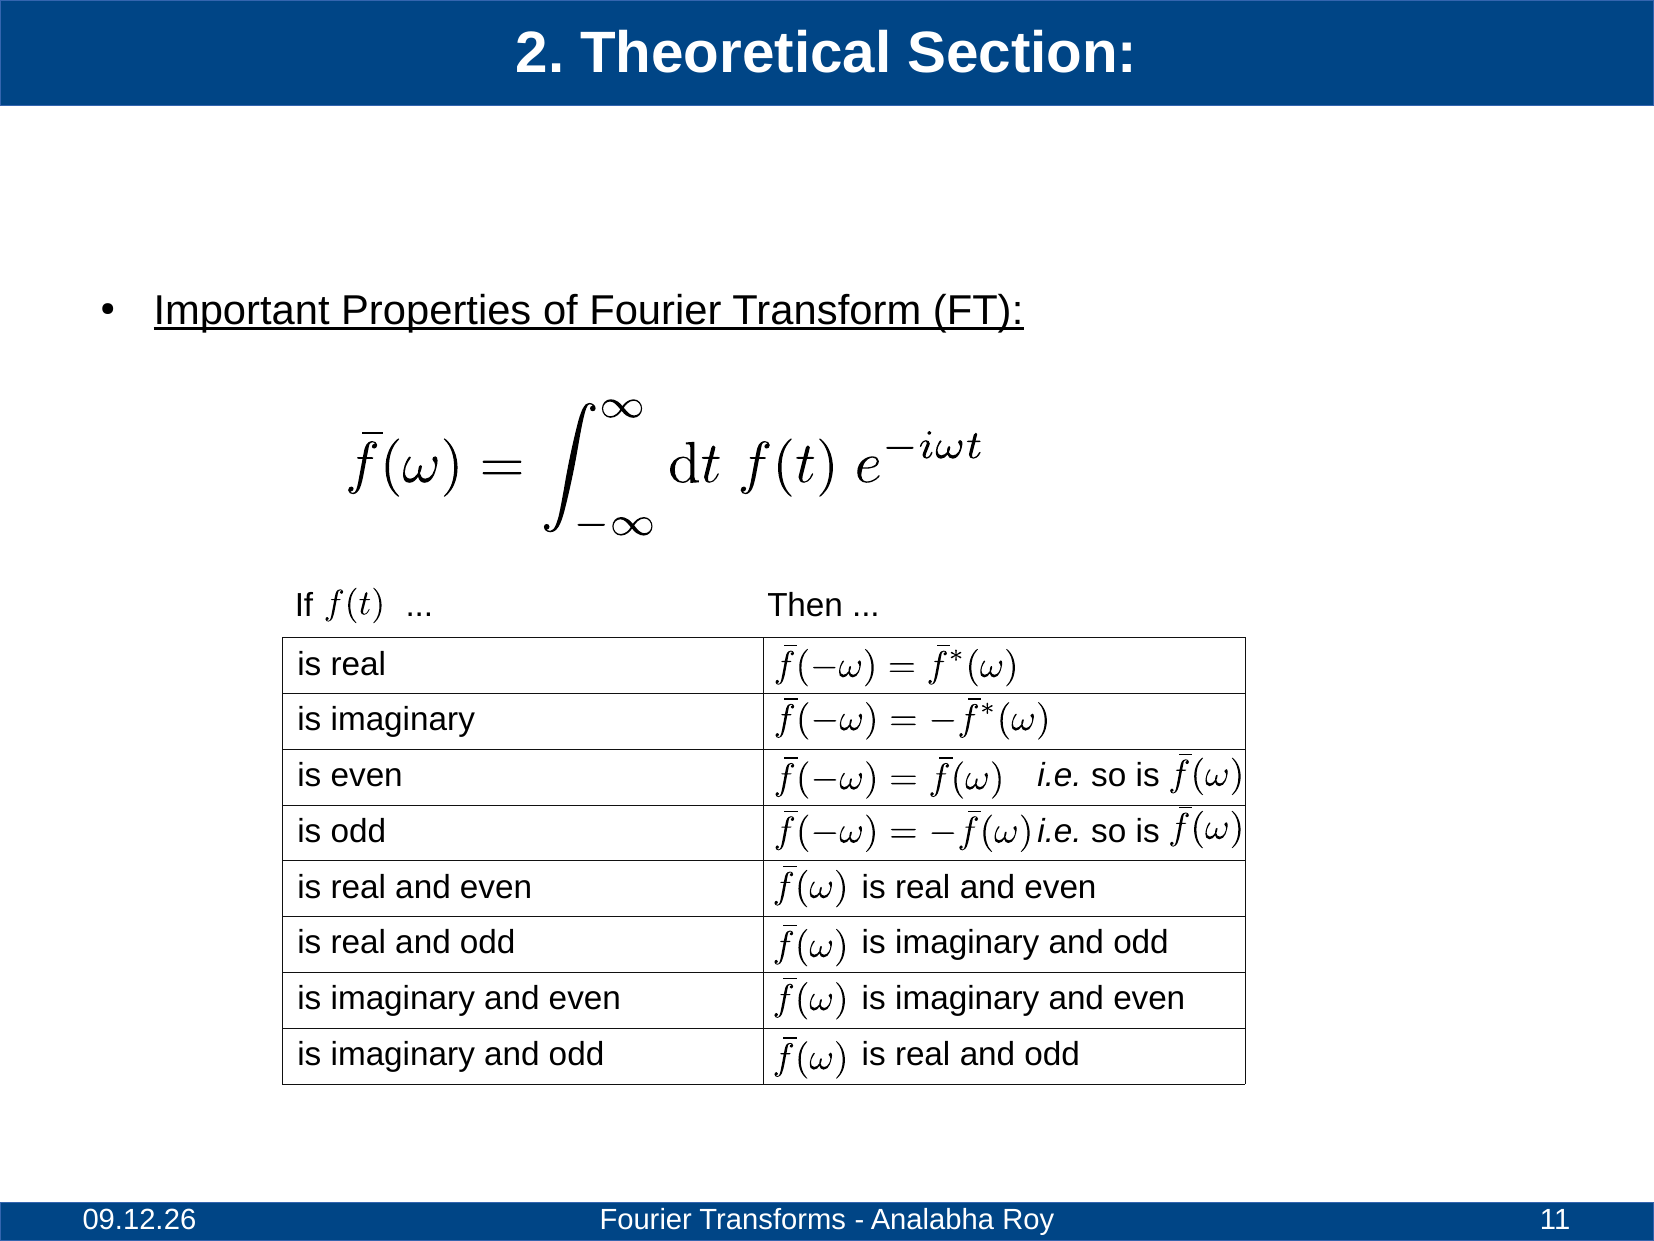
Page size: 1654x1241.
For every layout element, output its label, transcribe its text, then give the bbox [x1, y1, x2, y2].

table_cell is real and even [283, 861, 763, 916]
table_cell is imaginary and odd [764, 917, 1245, 972]
table_cell is real and even [764, 861, 1245, 916]
list Important Properties of Fourier Transform (FT): [82, 135, 1571, 1171]
table_cell [764, 694, 1245, 749]
text_box [772, 978, 849, 1020]
text_box [773, 698, 1051, 740]
table_cell is imaginary and even [283, 973, 763, 1028]
table_cell is imaginary [283, 694, 763, 749]
text_box [773, 645, 1019, 687]
table_cell i.e. so is [764, 750, 1245, 805]
text_box [323, 587, 385, 624]
text_box [1168, 807, 1245, 849]
table_cell is imaginary and odd [283, 1029, 763, 1084]
text_box If ... [280, 579, 458, 632]
text_box [772, 1037, 849, 1079]
table_cell is real and odd [764, 1029, 1245, 1084]
table_header [764, 638, 1245, 693]
title 2. Theoretical Section: [0, 0, 1654, 106]
table_header is real [283, 638, 763, 693]
text_box [345, 399, 983, 541]
text_box [773, 811, 1034, 852]
text_box [772, 925, 849, 967]
text_box [772, 866, 849, 908]
table_cell is imaginary and even [764, 973, 1245, 1028]
table_cell is even [283, 750, 763, 805]
text_box [1168, 754, 1245, 796]
table_cell i.e. so is [764, 806, 1245, 860]
text_box Then ... [752, 579, 905, 632]
table_cell is odd [283, 806, 763, 860]
table_cell is real and odd [283, 917, 763, 972]
text_box [773, 757, 1005, 799]
